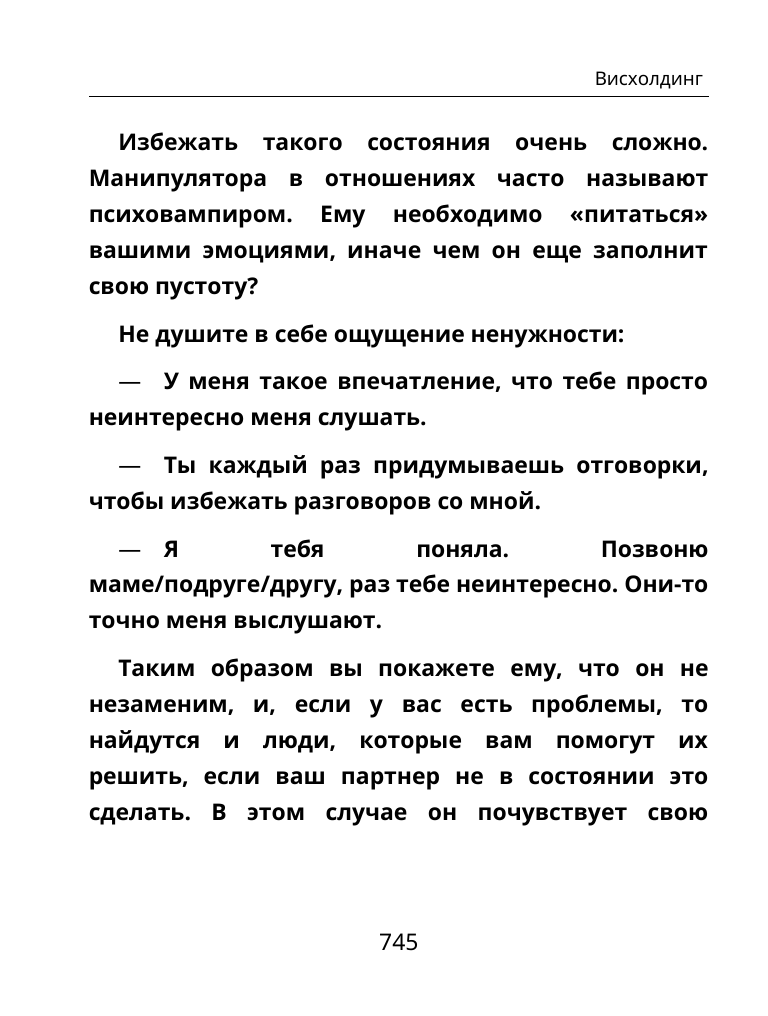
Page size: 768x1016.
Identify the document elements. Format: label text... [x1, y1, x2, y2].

text Таким образом вы покажете ему, что он не незаменим, и, если у вас есть проблемы, то найдутся и люди, которые вам помогут их решить, если ваш партнер не в состоянии это сделать. В этом случае он почувствует свою [88, 652, 709, 827]
text Избежать такого состояния очень сложно. Манипулятора в отношениях часто называют психовампиром. Ему необходимо «питаться» вашими эмоциями, иначе чем он еще заполнит свою пустоту? [88, 126, 709, 301]
text Не душите в себе ощущение ненужности: [88, 317, 709, 349]
list Ты каждый раз придумываешь отговорки, чтобы избежать разговоров со мной. [88, 449, 709, 516]
list У меня такое впечатление, что тебе просто неинтересно меня слушать. [88, 365, 709, 432]
list Я тебя поняла. Позвоню маме/подруге/другу, раз тебе неинтересно. Они-то точно меня выслушают. [88, 532, 709, 636]
